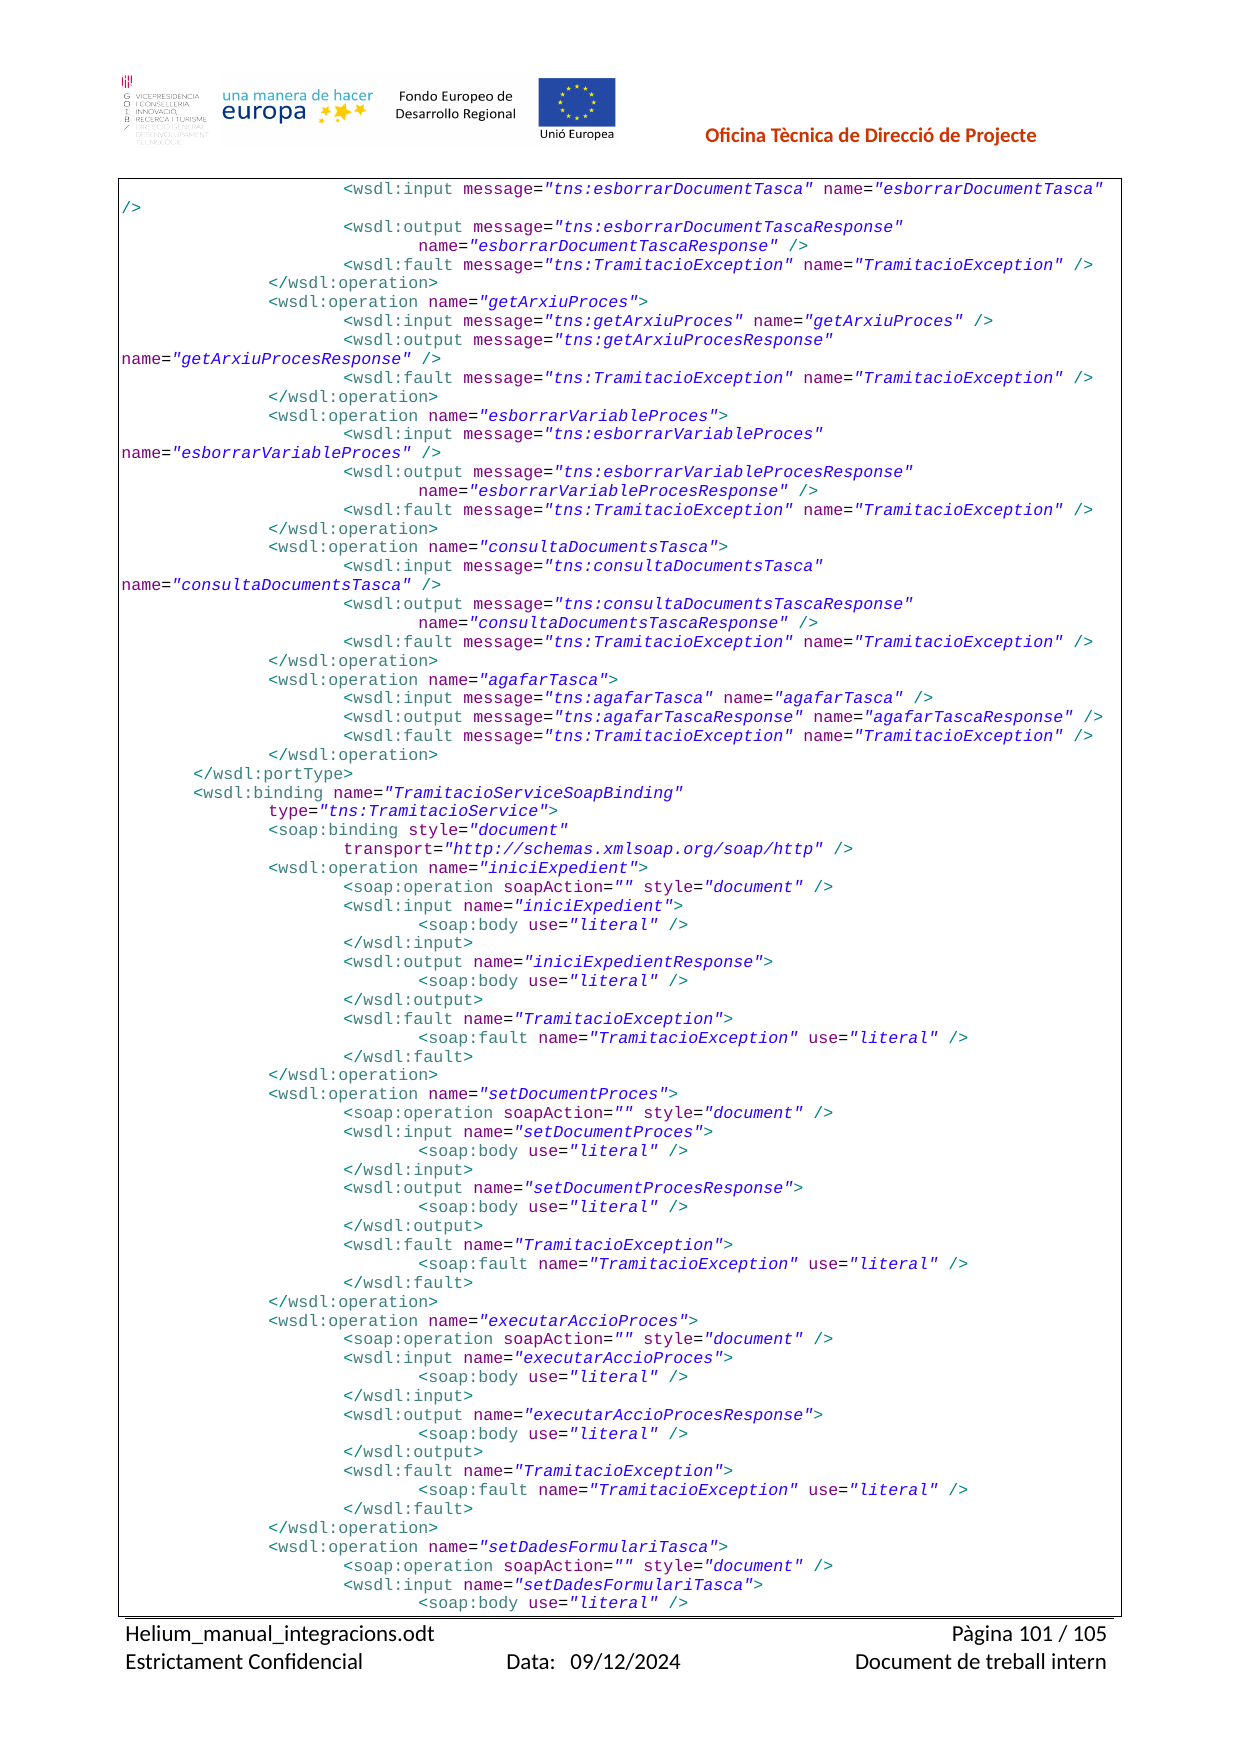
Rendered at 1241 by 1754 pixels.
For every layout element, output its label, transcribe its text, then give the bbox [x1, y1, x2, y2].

text <wsdl:fault name="TramitacioException"> [119, 1007, 1121, 1026]
text <wsdl:operation name="consultaDocumentsTasca"> [119, 536, 1121, 555]
text <soap:body use="literal" /> [119, 1366, 1121, 1384]
text <soap:body use="literal" /> [119, 1139, 1121, 1158]
text <wsdl:output message="tns:getArxiuProcesResponse" name="getArxiuProcesResponse" /> [119, 328, 1121, 366]
text </wsdl:fault> [119, 1045, 1121, 1064]
text <wsdl:output name="executarAccioProcesResponse"> [119, 1403, 1121, 1422]
text transport="http://schemas.xmlsoap.org/soap/http" /> [119, 838, 1121, 856]
text <wsdl:output name="setDocumentProcesResponse"> [119, 1177, 1121, 1196]
text <soap:body use="literal" /> [119, 1422, 1121, 1441]
text </wsdl:operation> [119, 743, 1121, 762]
text </wsdl:input> [119, 1384, 1121, 1403]
text <wsdl:binding name="TramitacioServiceSoapBinding" [119, 781, 1121, 800]
text </wsdl:fault> [119, 1497, 1121, 1516]
text <soap:binding style="document" [119, 819, 1121, 838]
text <wsdl:fault message="tns:TramitacioException" name="TramitacioException" /> [119, 724, 1121, 743]
text <wsdl:input name="executarAccioProces"> [119, 1347, 1121, 1366]
text <wsdl:operation name="getArxiuProces"> [119, 291, 1121, 310]
text type="tns:TramitacioService"> [119, 800, 1121, 819]
text <wsdl:operation name="setDocumentProces"> [119, 1083, 1121, 1102]
text <soap:operation soapAction="" style="document" /> [119, 875, 1121, 894]
text <wsdl:fault name="TramitacioException"> [119, 1460, 1121, 1479]
text <wsdl:operation name="setDadesFormulariTasca"> [119, 1535, 1121, 1554]
text </wsdl:output> [119, 988, 1121, 1007]
text name="consultaDocumentsTascaResponse" /> [119, 611, 1121, 630]
text name="esborrarDocumentTascaResponse" /> [119, 234, 1121, 253]
text <wsdl:output message="tns:esborrarDocumentTascaResponse" [119, 215, 1121, 234]
text <soap:body use="literal" /> [119, 1196, 1121, 1215]
text <wsdl:input name="iniciExpedient"> [119, 894, 1121, 913]
text <wsdl:output name="iniciExpedientResponse"> [119, 951, 1121, 969]
text <soap:body use="literal" /> [119, 913, 1121, 932]
text <wsdl:input message="tns:esborrarVariableProces" name="esborrarVariableProces" /> [119, 423, 1121, 461]
text </wsdl:output> [119, 1441, 1121, 1460]
text </wsdl:input> [119, 932, 1121, 951]
text <wsdl:input message="tns:agafarTasca" name="agafarTasca" /> [119, 687, 1121, 706]
text </wsdl:operation> [119, 649, 1121, 668]
text <wsdl:fault message="tns:TramitacioException" name="TramitacioException" /> [119, 498, 1121, 517]
text <wsdl:output message="tns:esborrarVariableProcesResponse" [119, 461, 1121, 479]
text <soap:body use="literal" /> [119, 969, 1121, 988]
text <wsdl:operation name="executarAccioProces"> [119, 1309, 1121, 1328]
text <wsdl:fault name="TramitacioException"> [119, 1233, 1121, 1252]
picture [118, 73, 213, 147]
text <soap:body use="literal" /> [119, 1592, 1121, 1616]
text <soap:fault name="TramitacioException" use="literal" /> [119, 1026, 1121, 1045]
text </wsdl:operation> [119, 1290, 1121, 1309]
text <soap:operation soapAction="" style="document" /> [119, 1328, 1121, 1347]
text <soap:fault name="TramitacioException" use="literal" /> [119, 1252, 1121, 1271]
text <wsdl:output message="tns:consultaDocumentsTascaResponse" [119, 592, 1121, 611]
text <wsdl:input name="setDocumentProces"> [119, 1120, 1121, 1139]
text <soap:operation soapAction="" style="document" /> [119, 1554, 1121, 1573]
picture [219, 73, 621, 147]
text <wsdl:operation name="iniciExpedient"> [119, 856, 1121, 875]
text <wsdl:fault message="tns:TramitacioException" name="TramitacioException" /> [119, 630, 1121, 649]
text </wsdl:input> [119, 1158, 1121, 1177]
text <wsdl:fault message="tns:TramitacioException" name="TramitacioException" /> [119, 253, 1121, 272]
text name="esborrarVariableProcesResponse" /> [119, 479, 1121, 498]
text </wsdl:portType> [119, 762, 1121, 781]
text <soap:fault name="TramitacioException" use="literal" /> [119, 1479, 1121, 1497]
text </wsdl:operation> [119, 385, 1121, 404]
text </wsdl:operation> [119, 1516, 1121, 1535]
text <wsdl:input message="tns:getArxiuProces" name="getArxiuProces" /> [119, 310, 1121, 328]
text </wsdl:operation> [119, 1064, 1121, 1083]
text <wsdl:operation name="esborrarVariableProces"> [119, 404, 1121, 423]
text </wsdl:output> [119, 1215, 1121, 1233]
text <wsdl:output message="tns:agafarTascaResponse" name="agafarTascaResponse" /> [119, 706, 1121, 724]
text <wsdl:operation name="agafarTasca"> [119, 668, 1121, 687]
text </wsdl:operation> [119, 517, 1121, 536]
text <wsdl:input name="setDadesFormulariTasca"> [119, 1573, 1121, 1592]
text <wsdl:fault message="tns:TramitacioException" name="TramitacioException" /> [119, 366, 1121, 385]
text <wsdl:input message="tns:consultaDocumentsTasca" name="consultaDocumentsTasca" /> [119, 555, 1121, 592]
text <wsdl:input message="tns:esborrarDocumentTasca" name="esborrarDocumentTasca" /> [119, 179, 1121, 215]
text <soap:operation soapAction="" style="document" /> [119, 1102, 1121, 1120]
text </wsdl:fault> [119, 1271, 1121, 1290]
text </wsdl:operation> [119, 272, 1121, 291]
